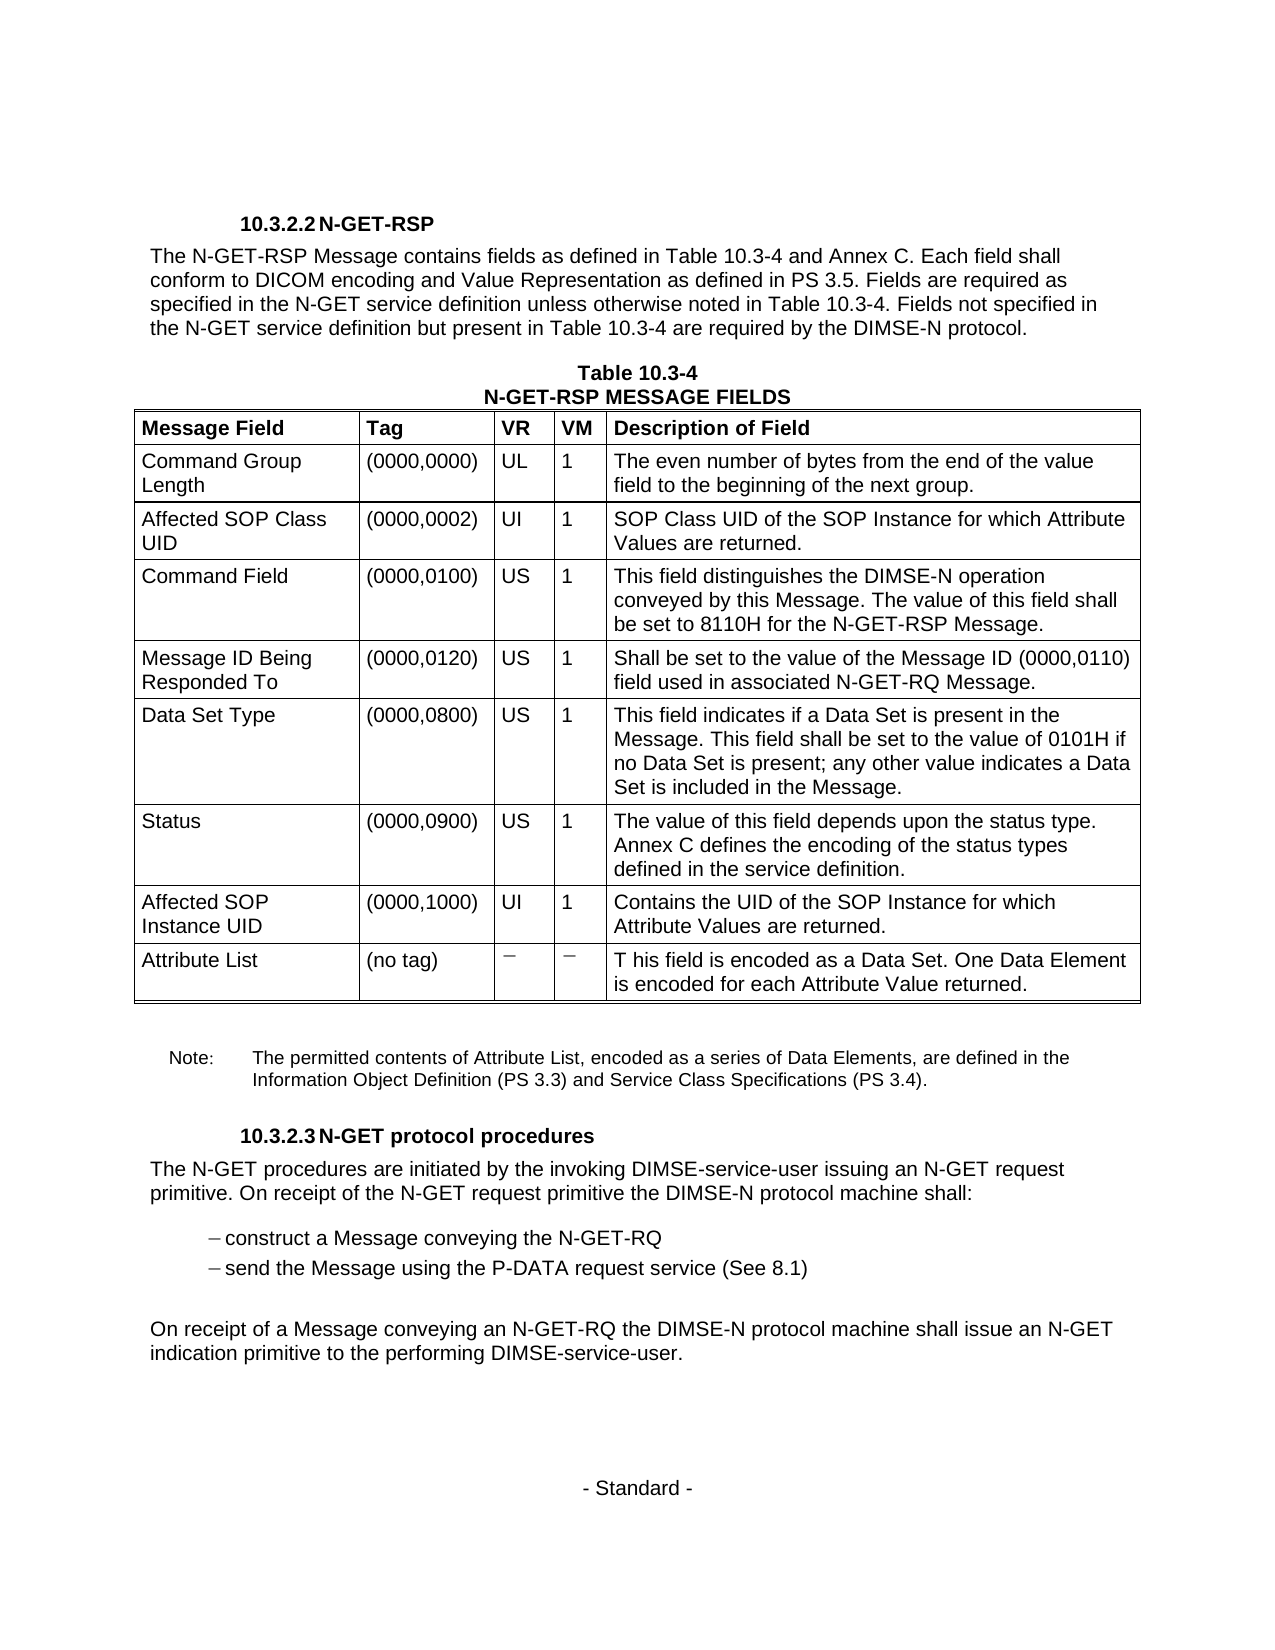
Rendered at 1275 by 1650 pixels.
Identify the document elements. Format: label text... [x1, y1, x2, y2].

table_cell 1 [555, 445, 606, 501]
table_cell (0000,0800) [360, 699, 494, 803]
table_cell (no tag) [360, 944, 494, 1000]
title Table 10.3-4 N-GET-RSP MESSAGE FIELDS [150, 361, 1125, 409]
table_cell SOP Class UID of the SOP Instance for which Attribute Values are returned. [607, 503, 1140, 559]
text On receipt of a Message conveying an N-GET-RQ the DIMSE-N protocol machine shall issue an N-GET indication primitive to the performing DIMSE-service-user. [150, 1317, 1125, 1365]
table_cell Status [135, 805, 359, 885]
table_cell Affected SOP Class UID [135, 503, 359, 559]
table_cell 1 [555, 503, 606, 559]
table_header Description of Field [607, 412, 1140, 444]
table_cell The value of this field depends upon the status type. Annex C defines the encoding of the status types defined in the service definition. [607, 805, 1140, 885]
table_cell UI [495, 503, 554, 559]
table_cell Data Set Type [135, 699, 359, 803]
table_cell  [495, 944, 554, 1000]
table_cell (0000,0900) [360, 805, 494, 885]
table_cell US [495, 560, 554, 640]
table_cell T his field is encoded as a Data Set. One Data Element is encoded for each Attribute Value returned. [607, 944, 1140, 1000]
table_cell (0000,0100) [360, 560, 494, 640]
text  construct a Message conveying the N-GET-RQ [206, 1226, 1125, 1250]
table_cell This field distinguishes the DIMSE-N operation conveyed by this Message. The value of this field shall be set to 8110H for the N-GET-RSP Message. [607, 560, 1140, 640]
table_cell Contains the UID of the SOP Instance for which Attribute Values are returned. [607, 886, 1140, 943]
table_cell Attribute List [135, 944, 359, 1000]
table_cell US [495, 805, 554, 885]
table_cell Message ID Being Responded To [135, 641, 359, 698]
table_cell (0000,1000) [360, 886, 494, 943]
table_cell The even number of bytes from the end of the value field to the beginning of the next group. [607, 445, 1140, 501]
table_cell (0000,0002) [360, 503, 494, 559]
table_cell Affected SOP Instance UID [135, 886, 359, 943]
table_cell Shall be set to the value of the Message ID (0000,0110) field used in associated N-GET-RQ Message. [607, 641, 1140, 698]
text The N-GET-RSP Message contains fields as defined in Table 10.3-4 and Annex C. Each field shall conform to DICOM encoding and Value Representation as defined in PS 3.5. Fields are required as specified in the N-GET service definition unless otherwise noted in Table 10.3-4. Fields not specified in the N-GET service definition but present in Table 10.3-4 are required by the DIMSE-N protocol. [150, 244, 1125, 340]
table_cell This field indicates if a Data Set is present in the Message. This field shall be set to the value of 0101H if no Data Set is present; any other value indicates a Data Set is included in the Message. [607, 699, 1140, 803]
table_cell  [555, 944, 606, 1000]
table_cell 1 [555, 699, 606, 803]
table_header VM [555, 412, 606, 444]
text Note The permitted contents of Attribute List, encoded as a series of Data Elements, are defined in the Information Object Definition (PS 3.3) and Service Class Specifications (PS 3.4). [169, 1047, 1125, 1090]
text The N-GET procedures are initiated by the invoking DIMSE-service-user issuing an N-GET request primitive. On receipt of the N-GET request primitive the DIMSE-N protocol machine shall: [150, 1157, 1125, 1205]
table_header Message Field [135, 412, 359, 444]
table_cell US [495, 641, 554, 698]
table_cell Command Field [135, 560, 359, 640]
table_cell US [495, 699, 554, 803]
table_cell UL [495, 445, 554, 501]
table_header Tag [360, 412, 494, 444]
table_cell Command Group Length [135, 445, 359, 501]
subtitle 10.3.2.3 N-GET protocol procedures [150, 1124, 1125, 1148]
table_header VR [495, 412, 554, 444]
table_cell 1 [555, 560, 606, 640]
table_cell UI [495, 886, 554, 943]
table_cell 1 [555, 886, 606, 943]
subtitle 10.3.2.2 N-GET-RSP [150, 212, 1125, 236]
table_cell (0000,0120) [360, 641, 494, 698]
text  send the Message using the P-DATA request service (See 8.1) [206, 1256, 1125, 1280]
table_cell (0000,0000) [360, 445, 494, 501]
table_cell 1 [555, 641, 606, 698]
table_cell 1 [555, 805, 606, 885]
